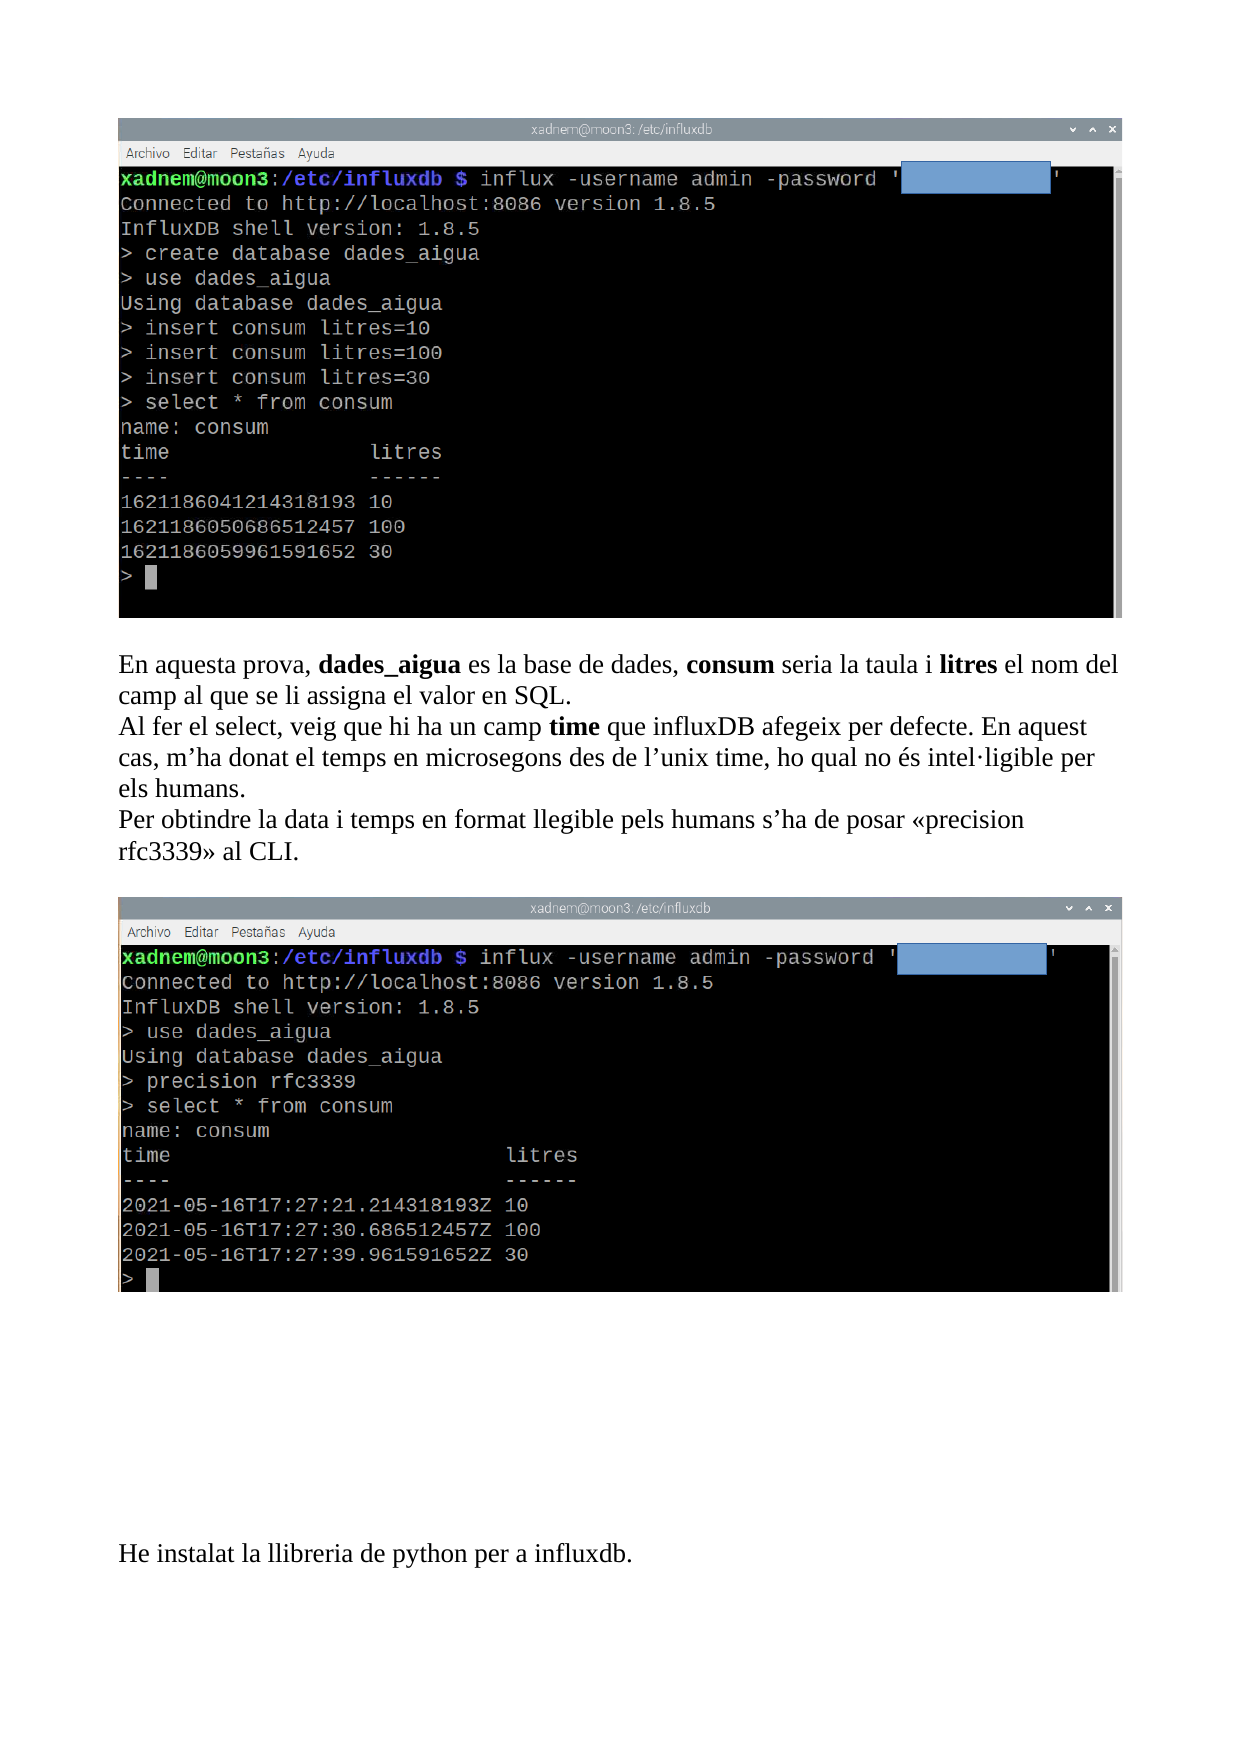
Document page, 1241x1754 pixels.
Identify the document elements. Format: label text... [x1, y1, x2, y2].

picture [118, 118, 1123, 618]
text Al fer el select, veig que hi ha un camp time que influxDB afegeix per defecte. En aquest cas, m’ha donat el temps en microsegons des de l’unix time, ho qual no és intel·ligible per els humans. [118, 710, 1122, 804]
text En aquesta prova, dades_aigua es la base de dades, consum seria la taula i litres el nom del camp al que se li assigna el valor en SQL. [118, 648, 1122, 710]
text He instalat la llibreria de python per a influxdb. [118, 1537, 1122, 1568]
picture [118, 897, 1123, 1292]
text Per obtindre la data i temps en format llegible pels humans s’ha de posar «precision rfc3339» al CLI. [118, 804, 1122, 866]
